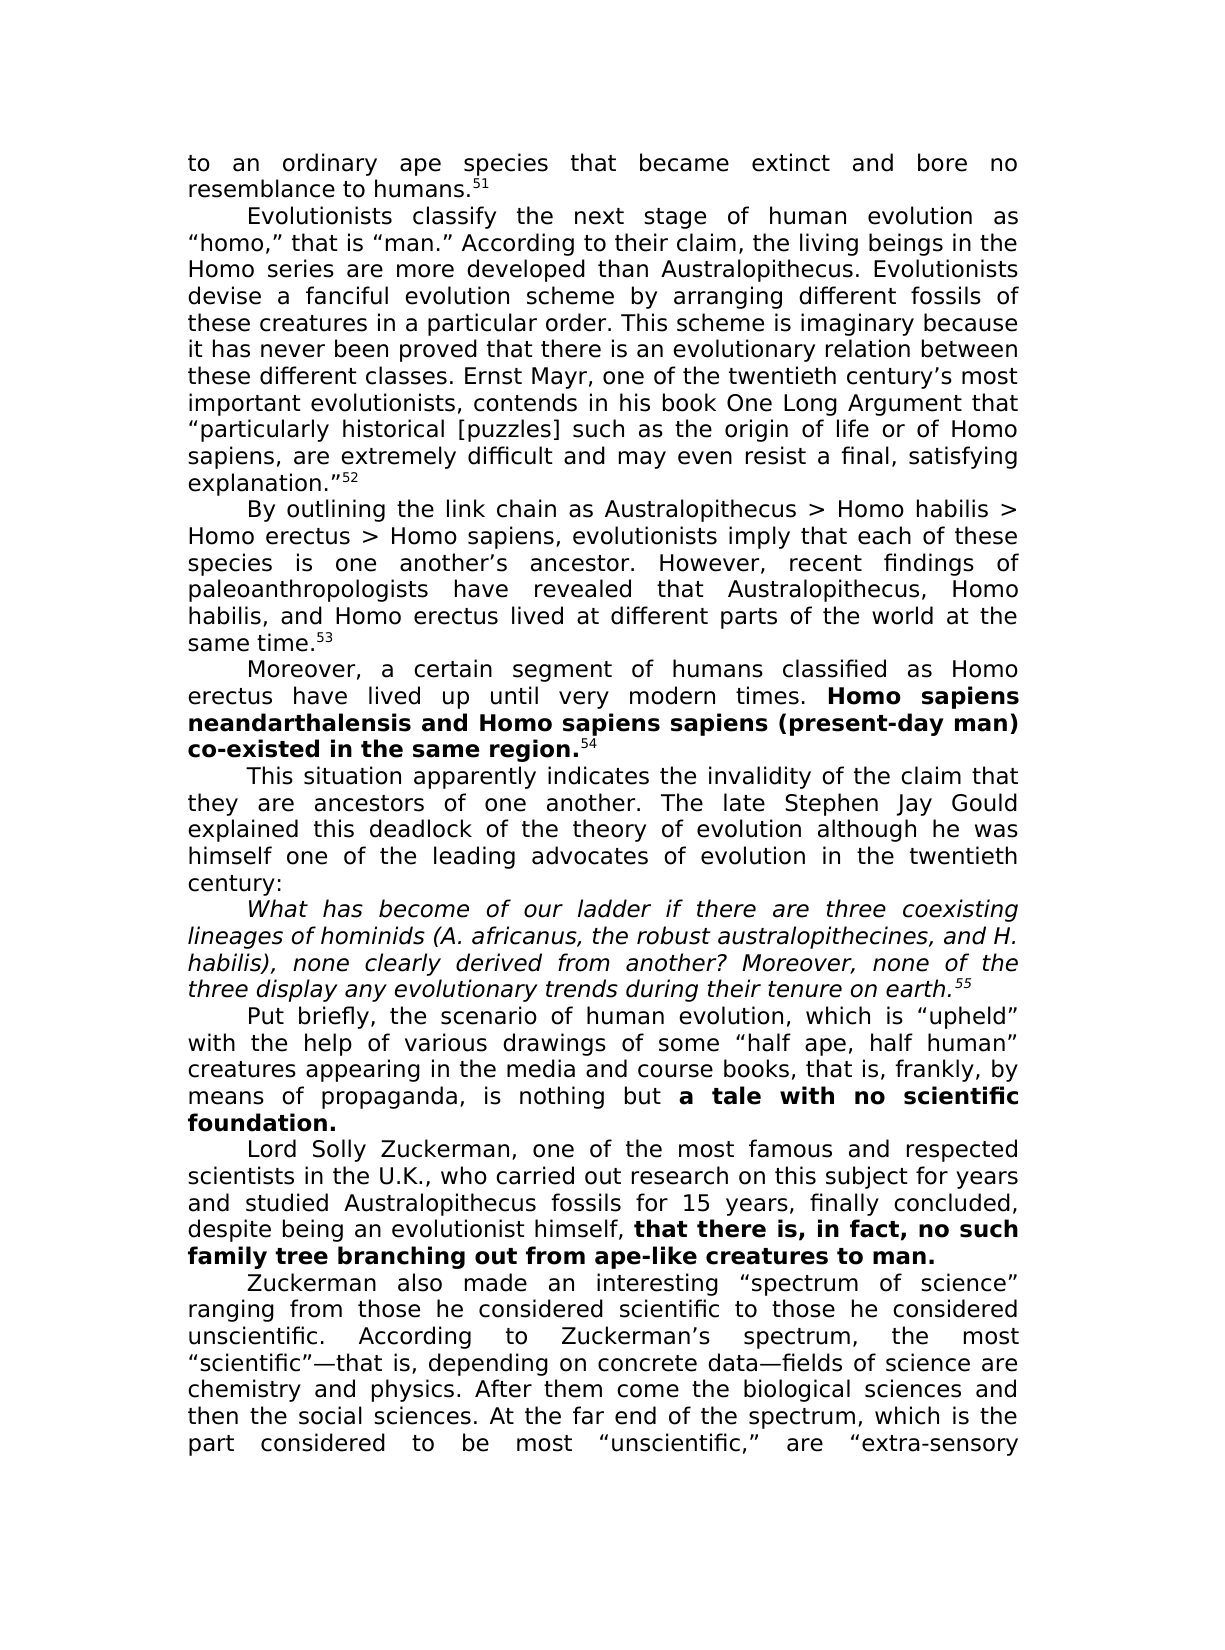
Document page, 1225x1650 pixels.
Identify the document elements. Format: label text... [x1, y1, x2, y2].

text to an ordinary ape species that became extinct and bore no resemblance to humans.51 [187, 150, 1020, 203]
text Zuckerman also made an interesting “spectrum of science” ranging from those he considered scientific to those he considered unscientific. According to Zuckerman’s spectrum, the most “scientific”—that is, depending on concrete data—fields of science are chemistry and physics. After them come the biological sciences and then the social sciences. At the far end of the spectrum, which is the part considered to be most “unscientific,” are “extra-sensory [187, 1270, 1020, 1457]
text Lord Solly Zuckerman, one of the most famous and respected scientists in the U.K., who carried out research on this subject for years and studied Australopithecus fossils for 15 years, finally concluded, despite being an evolutionist himself, that there is, in fact, no such family tree branching out from ape-like creatures to man. [187, 1137, 1020, 1270]
text By outlining the link chain as Australopithecus > Homo habilis > Homo erectus > Homo sapiens, evolutionists imply that each of these species is one another’s ancestor. However, recent findings of paleoanthropologists have revealed that Australopithecus, Homo habilis, and Homo erectus lived at different parts of the world at the same time.53 [187, 497, 1020, 657]
text Put briefly, the scenario of human evolution, which is “upheld” with the help of various drawings of some “half ape, half human” creatures appearing in the media and course books, that is, frankly, by means of propaganda, is nothing but a tale with no scientific foundation. [187, 1003, 1020, 1137]
text Moreover, a certain segment of humans classified as Homo erectus have lived up until very modern times. Homo sapiens neandarthalensis and Homo sapiens sapiens (present-day man) co-existed in the same region.54 [187, 657, 1020, 763]
text What has become of our ladder if there are three coexisting lineages of hominids (A. africanus, the robust australopithecines, and H. habilis), none clearly derived from another? Moreover, none of the three display any evolutionary trends during their tenure on earth.55 [187, 897, 1020, 1003]
text This situation apparently indicates the invalidity of the claim that they are ancestors of one another. The late Stephen Jay Gould explained this deadlock of the theory of evolution although he was himself one of the leading advocates of evolution in the twentieth century: [187, 763, 1020, 897]
text Evolutionists classify the next stage of human evolution as “homo,” that is “man.” According to their claim, the living beings in the Homo series are more developed than Australopithecus. Evolutionists devise a fanciful evolution scheme by arranging different fossils of these creatures in a particular order. This scheme is imaginary because it has never been proved that there is an evolutionary relation between these different classes. Ernst Mayr, one of the twentieth century’s most important evolutionists, contends in his book One Long Argument that “particularly historical [puzzles] such as the origin of life or of Homo sapiens, are extremely difficult and may even resist a final, satisfying explanation.”52 [187, 203, 1020, 497]
